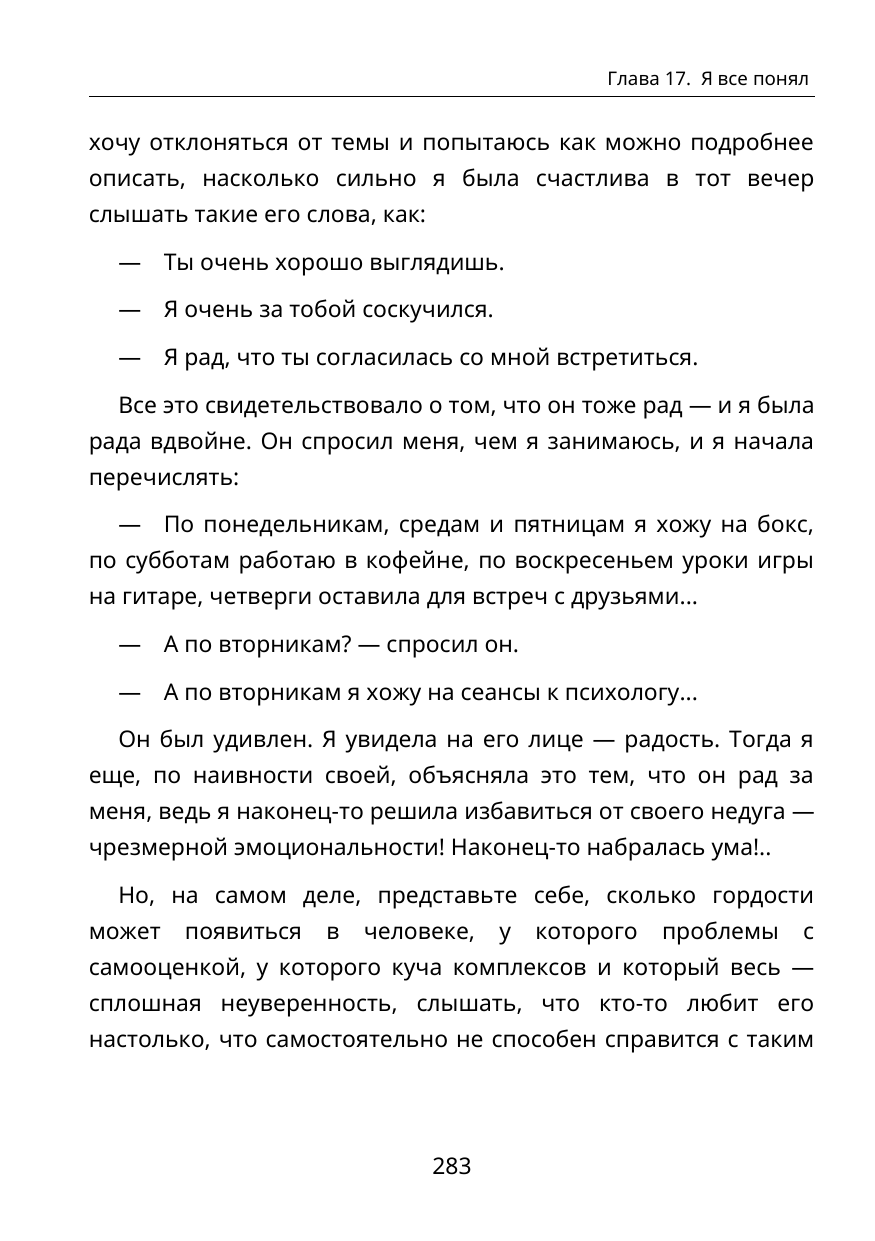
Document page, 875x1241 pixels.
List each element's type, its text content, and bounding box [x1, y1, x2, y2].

list А по вторникам? — спросил он. [88, 628, 815, 659]
list А по вторникам я хожу на сеансы к психологу... [88, 676, 815, 707]
list По понедельникам, средам и пятницам я хожу на бокс, по субботам работаю в кофейне, по воскресеньем уроки игры на гитаре, четверги оставила для встреч с друзьями... [88, 508, 815, 611]
text Он был удивлен. Я увидела на его лице — радость. Тогда я еще, по наивности своей, объясняла это тем, что он рад за меня, ведь я наконец-то решила избавиться от своего недуга — чрезмерной эмоциональности! Наконец-то набралась ума!.. [88, 723, 815, 862]
list Я рад, что ты согласилась со мной встретиться. [88, 341, 815, 372]
list Я очень за тобой соскучился. [88, 293, 815, 324]
text Все это свидетельствовало о том, что он тоже рад — и я была рада вдвойне. Он спросил меня, чем я занимаюсь, и я начала перечислять: [88, 389, 815, 492]
text хочу отклоняться от темы и попытаюсь как можно подробнее описать, насколько сильно я была счастлива в тот вечер слышать такие его слова, как: [88, 126, 815, 229]
text Но, на самом деле, представьте себе, сколько гордости может появиться в человеке, у которого проблемы с самооценкой, у которого куча комплексов и который весь — сплошная неуверенность, слышать, что кто-то любит его настолько, что самостоятельно не способен справится с таким [88, 879, 815, 1054]
list Ты очень хорошо выглядишь. [88, 246, 815, 277]
